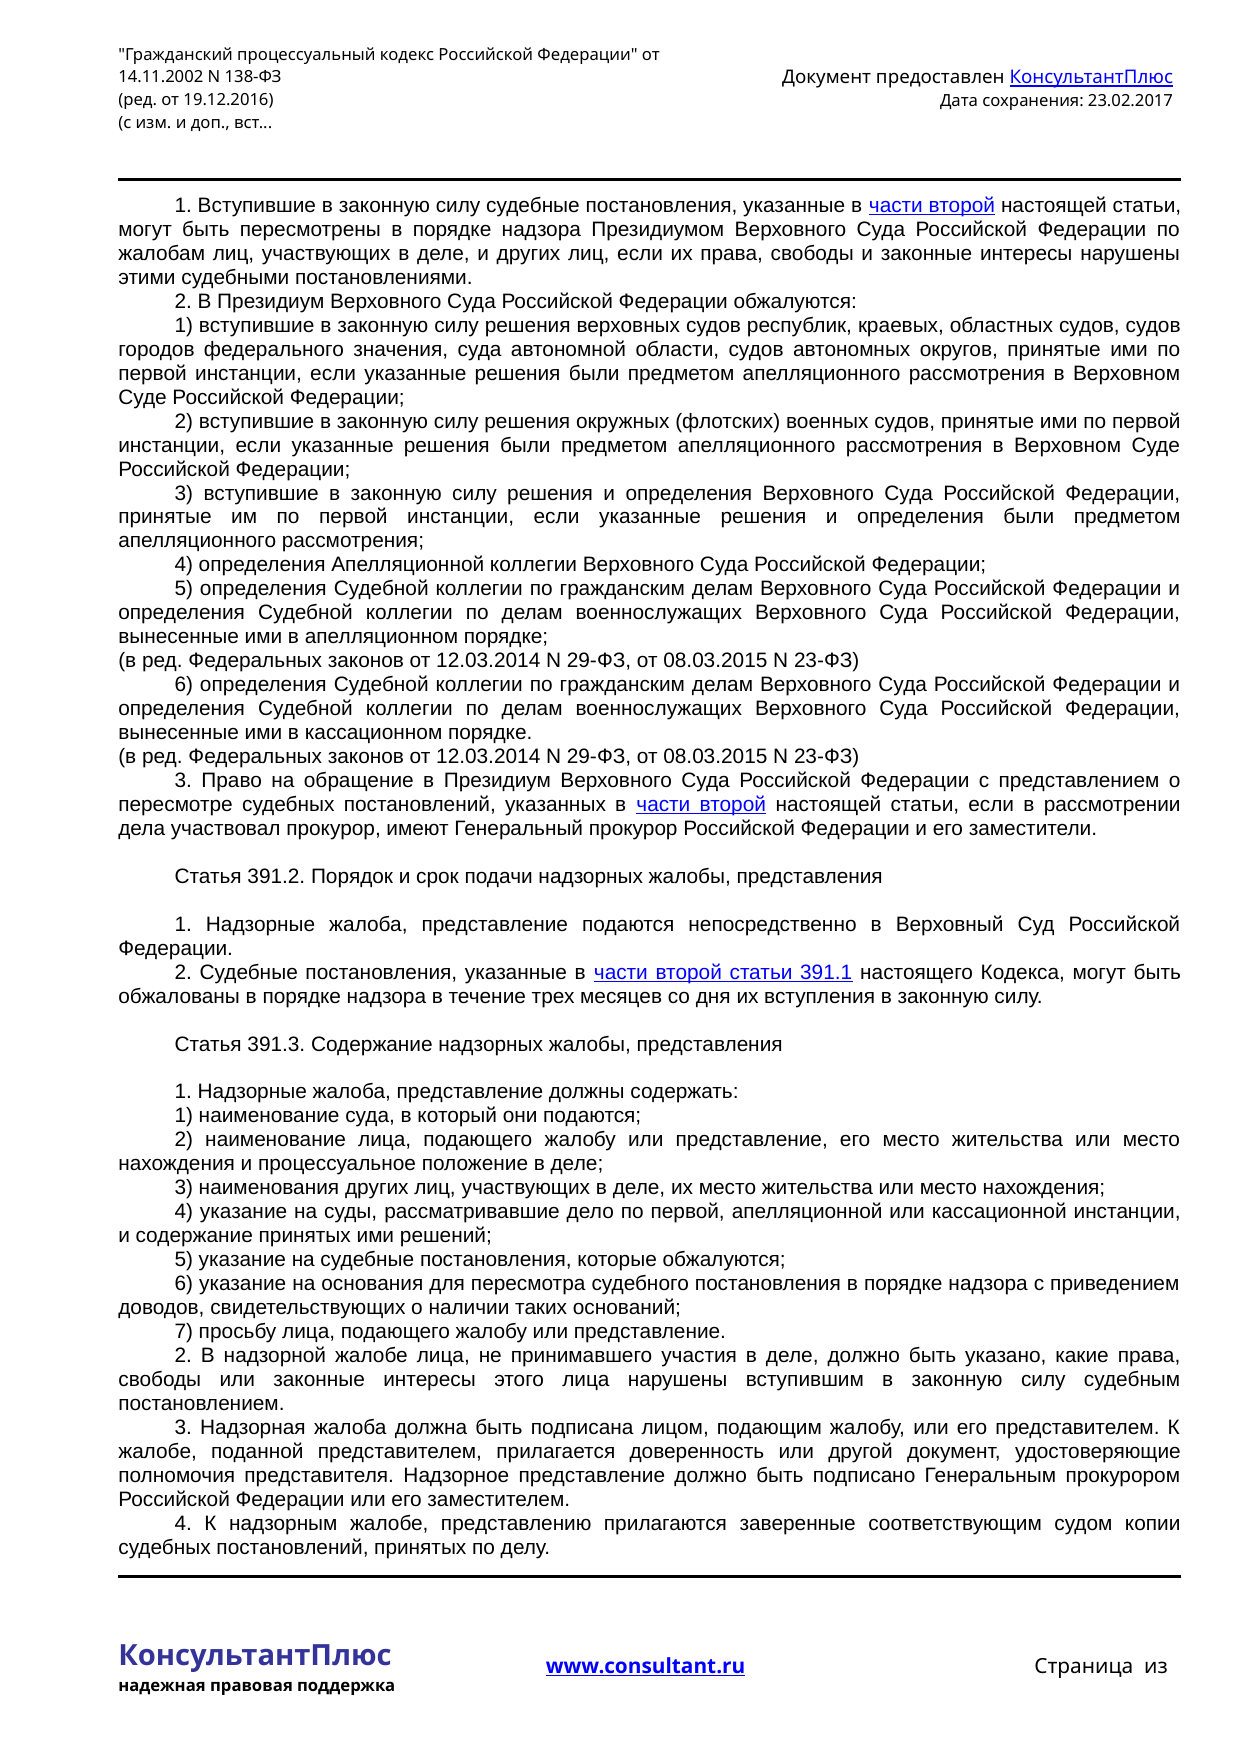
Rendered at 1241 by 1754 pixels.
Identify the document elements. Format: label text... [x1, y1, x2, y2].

text 3. Надзорная жалоба должна быть подписана лицом, подающим жалобу, или его представителем. К жалобе, поданной представителем, прилагается доверенность или другой документ, удостоверяющие полномочия представителя. Надзорное представление должно быть подписано Генеральным прокурором Российской Федерации или его заместителем. [118, 1415, 1181, 1511]
text 2. Судебные постановления, указанные в части второй статьи 391.1 настоящего Кодекса, могут быть обжалованы в порядке надзора в течение трех месяцев со дня их вступления в законную силу. [118, 959, 1181, 1007]
text 2) вступившие в законную силу решения окружных (флотских) военных судов, принятые ими по первой инстанции, если указанные решения были предметом апелляционного рассмотрения в Верховном Суде Российской Федерации; [118, 408, 1181, 480]
text 3) наименования других лиц, участвующих в деле, их место жительства или место нахождения; [118, 1175, 1181, 1199]
text 1. Надзорные жалоба, представление должны содержать: [118, 1079, 1181, 1103]
text 3) вступившие в законную силу решения и определения Верховного Суда Российской Федерации, принятые им по первой инстанции, если указанные решения и определения были предметом апелляционного рассмотрения; [118, 480, 1181, 552]
text 5) указание на судебные постановления, которые обжалуются; [118, 1247, 1181, 1271]
text 4. К надзорным жалобе, представлению прилагаются заверенные соответствующим судом копии судебных постановлений, принятых по делу. [118, 1511, 1181, 1558]
text 1. Вступившие в законную силу судебные постановления, указанные в части второй настоящей статьи, могут быть пересмотрены в порядке надзора Президиумом Верховного Суда Российской Федерации по жалобам лиц, участвующих в деле, и других лиц, если их права, свободы и законные интересы нарушены этими судебными постановлениями. [118, 193, 1181, 289]
text 5) определения Судебной коллегии по гражданским делам Верховного Суда Российской Федерации и определения Судебной коллегии по делам военнослужащих Верховного Суда Российской Федерации, вынесенные ими в апелляционном порядке; [118, 576, 1181, 648]
subtitle Статья 391.3. Содержание надзорных жалобы, представления [118, 1031, 1181, 1055]
subtitle Статья 391.2. Порядок и срок подачи надзорных жалобы, представления [118, 864, 1181, 888]
text 3. Право на обращение в Президиум Верховного Суда Российской Федерации с представлением о пересмотре судебных постановлений, указанных в части второй настоящей статьи, если в рассмотрении дела участвовал прокурор, имеют Генеральный прокурор Российской Федерации и его заместители. [118, 768, 1181, 840]
text 4) указание на суды, рассматривавшие дело по первой, апелляционной или кассационной инстанции, и содержание принятых ими решений; [118, 1199, 1181, 1247]
text (в ред. Федеральных законов от 12.03.2014 N 29-ФЗ, от 08.03.2015 N 23-ФЗ) [118, 648, 1181, 672]
text (в ред. Федеральных законов от 12.03.2014 N 29-ФЗ, от 08.03.2015 N 23-ФЗ) [118, 744, 1181, 768]
text 2. В Президиум Верховного Суда Российской Федерации обжалуются: [118, 289, 1181, 313]
text 1) вступившие в законную силу решения верховных судов республик, краевых, областных судов, судов городов федерального значения, суда автономной области, судов автономных округов, принятые ими по первой инстанции, если указанные решения были предметом апелляционного рассмотрения в Верховном Суде Российской Федерации; [118, 313, 1181, 408]
text 7) просьбу лица, подающего жалобу или представление. [118, 1319, 1181, 1343]
text 1) наименование суда, в который они подаются; [118, 1103, 1181, 1127]
text 6) определения Судебной коллегии по гражданским делам Верховного Суда Российской Федерации и определения Судебной коллегии по делам военнослужащих Верховного Суда Российской Федерации, вынесенные ими в кассационном порядке. [118, 672, 1181, 744]
text 1. Надзорные жалоба, представление подаются непосредственно в Верховный Суд Российской Федерации. [118, 912, 1181, 959]
text 2. В надзорной жалобе лица, не принимавшего участия в деле, должно быть указано, какие права, свободы или законные интересы этого лица нарушены вступившим в законную силу судебным постановлением. [118, 1343, 1181, 1415]
text 6) указание на основания для пересмотра судебного постановления в порядке надзора с приведением доводов, свидетельствующих о наличии таких оснований; [118, 1271, 1181, 1319]
text 4) определения Апелляционной коллегии Верховного Суда Российской Федерации; [118, 552, 1181, 576]
text 2) наименование лица, подающего жалобу или представление, его место жительства или место нахождения и процессуальное положение в деле; [118, 1127, 1181, 1175]
